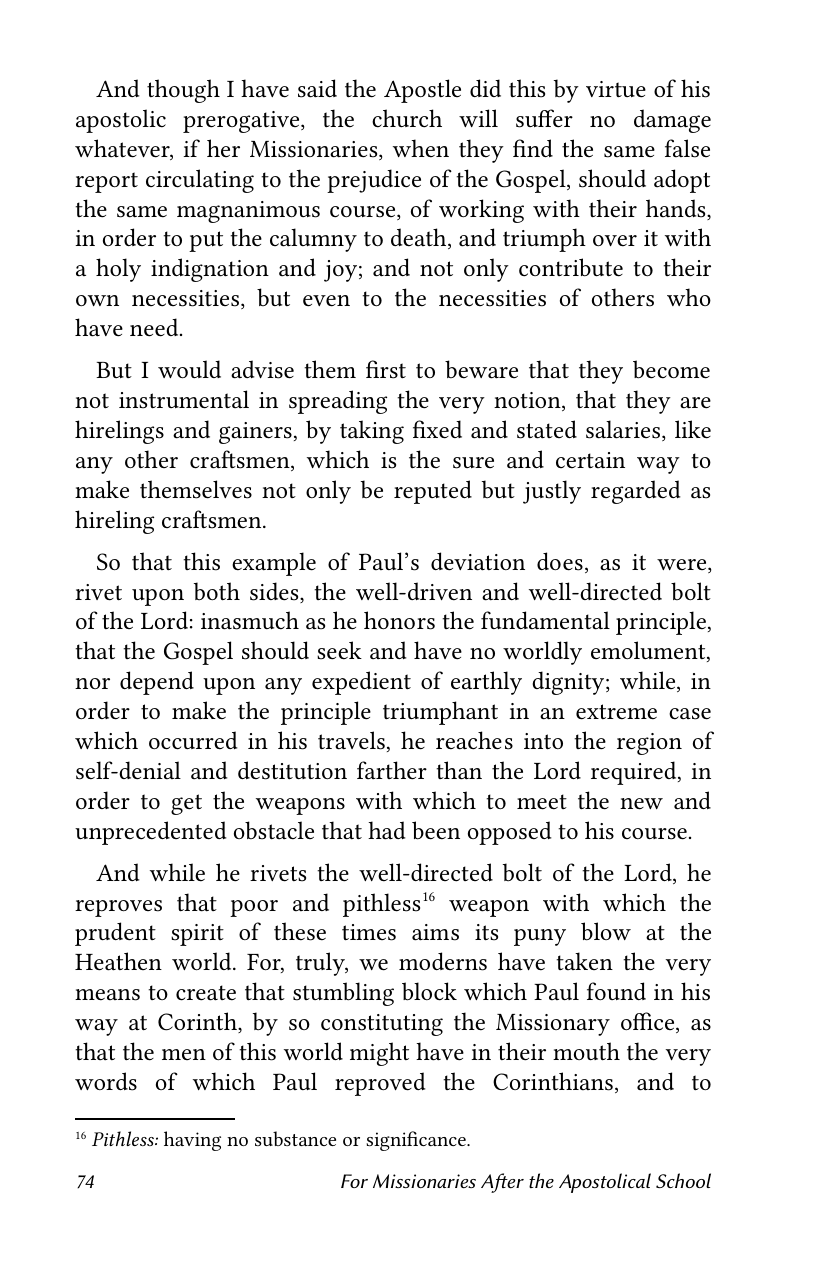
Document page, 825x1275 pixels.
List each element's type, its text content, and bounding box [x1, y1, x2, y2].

text And while he rivets the well-directed bolt of the Lord, he reproves that poor and pithless weapon with which the prudent spirit of these times aims its puny blow at the Heathen world. For, truly, we moderns have taken the very means to create that stumbling block which Paul found in his way at Corinth, by so constituting the Missionary office, as that the men of this world might have in their mouth the very words of which Paul reproved the Corinthians, and to [75, 859, 712, 1096]
text And though I have said the Apostle did this by virtue of his apostolic prerogative, the church will suffer no damage whatever, if her Missionaries, when they find the same false report circulating to the prejudice of the Gospel, should adopt the same magnanimous course, of working with their hands, in order to put the calumny to death, and triumph over it with a holy indignation and joy; and not only contribute to their own necessities, but even to the necessities of others who have need. [75, 75, 712, 343]
text So that this example of Paul’s deviation does, as it were, rivet upon both sides, the well-driven and well-directed bolt of the Lord: inasmuch as he honors the fundamental principle, that the Gospel should seek and have no worldly emolument, nor depend upon any expedient of earthly dignity; while, in order to make the principle triumphant in an extreme case which occurred in his travels, he reaches into the region of self-denial and destitution farther than the Lord required, in order to get the weapons with which to meet the new and unprecedented obstacle that had been opposed to his course. [75, 548, 712, 845]
text But I would advise them first to beware that they become not instrumental in spreading the very notion, that they are hirelings and gainers, by taking fixed and stated salaries, like any other craftsmen, which is the sure and certain way to make themselves not only be reputed but justly regarded as hireling craftsmen. [75, 356, 712, 534]
text Pithless: having no substance or significance. [75, 1128, 712, 1152]
